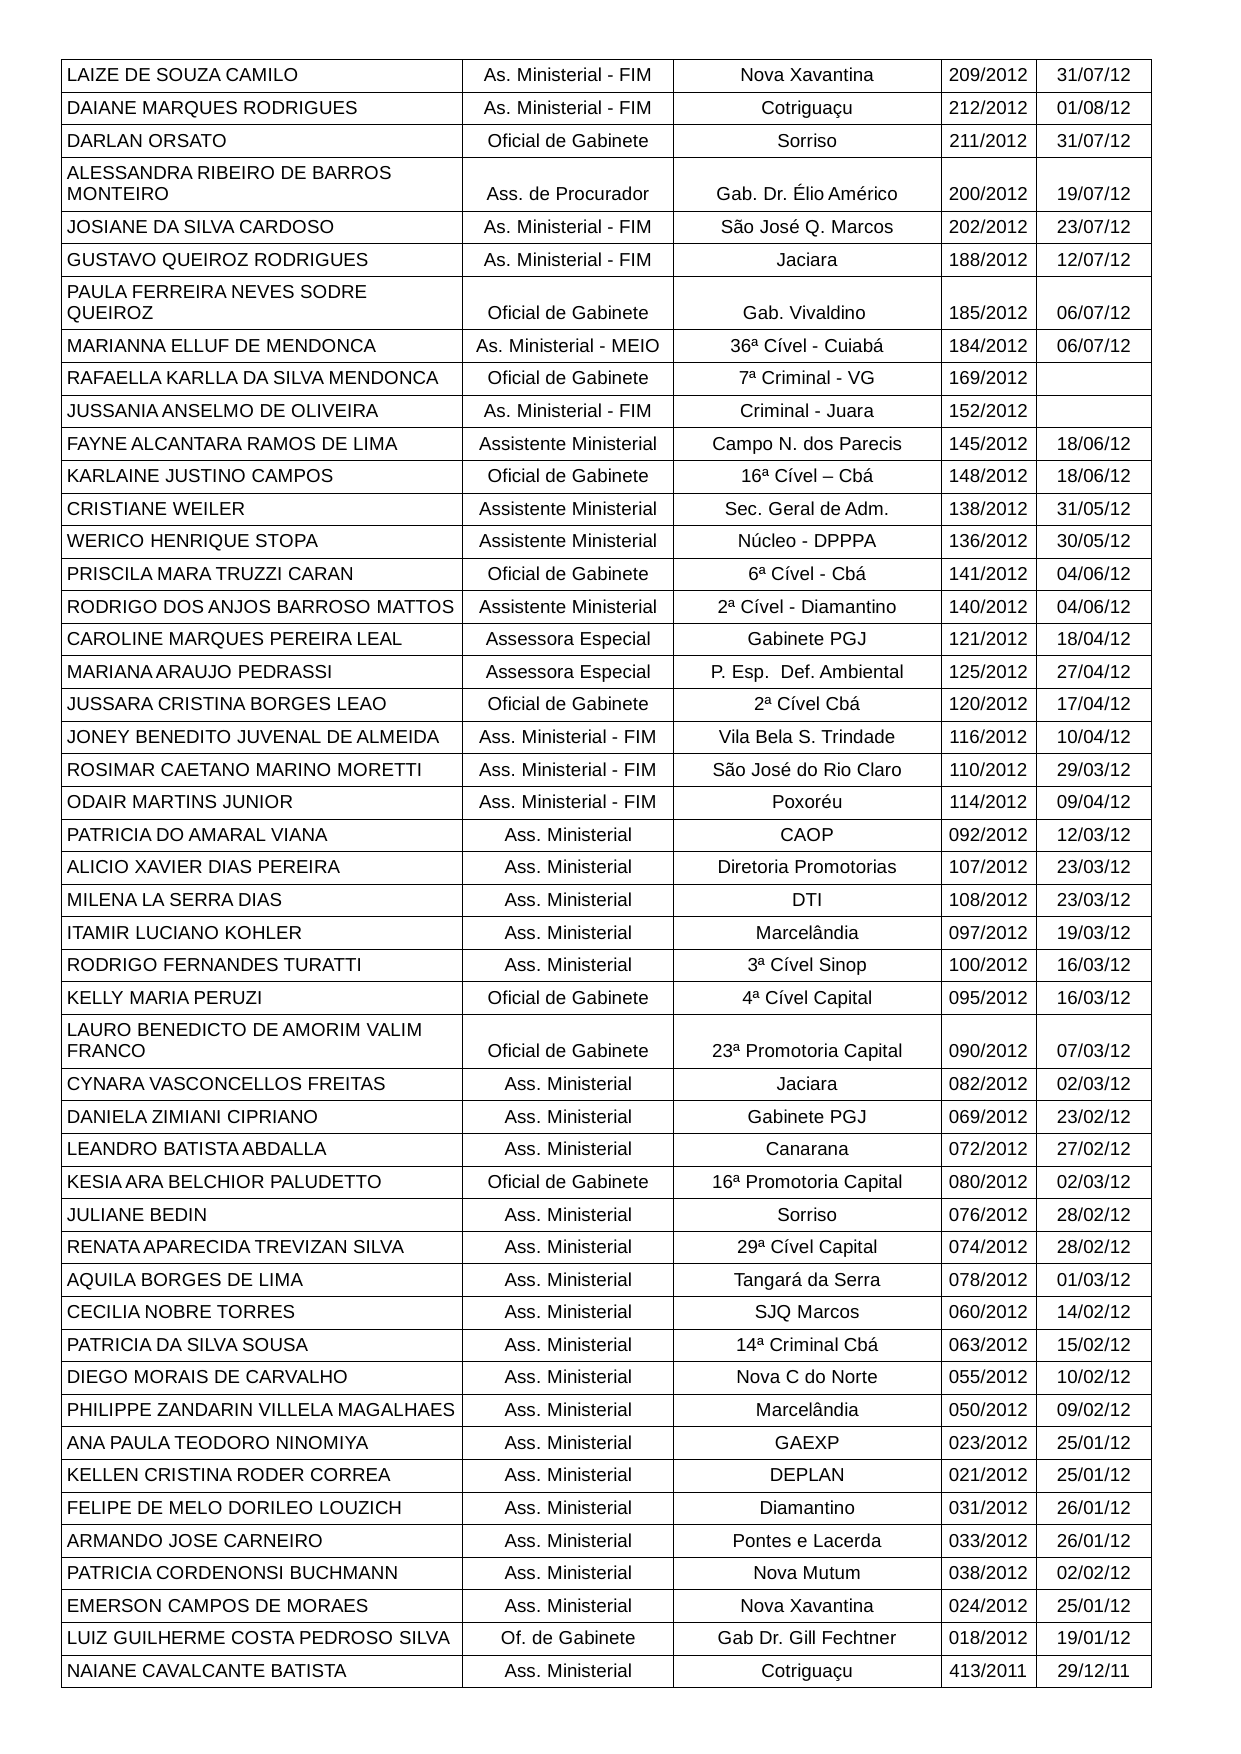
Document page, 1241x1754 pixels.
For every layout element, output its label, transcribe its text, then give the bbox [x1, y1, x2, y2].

table_cell Nova Mutum [674, 1558, 941, 1589]
table_cell 031/2012 [942, 1493, 1036, 1524]
table_cell Oficial de Gabinete [463, 982, 673, 1014]
table_cell Ass. Ministerial [463, 1395, 673, 1426]
table_cell Ass. Ministerial [463, 1493, 673, 1524]
table_cell 25/01/12 [1037, 1590, 1151, 1622]
table_cell LAURO BENEDICTO DE AMORIM VALIM FRANCO [62, 1015, 462, 1068]
table_cell 28/02/12 [1037, 1199, 1151, 1231]
table_cell 19/07/12 [1037, 158, 1151, 211]
table_cell Núcleo - DPPPA [674, 526, 941, 558]
table_cell 19/03/12 [1037, 917, 1151, 949]
table_cell DAIANE MARQUES RODRIGUES [62, 93, 462, 124]
table_cell Pontes e Lacerda [674, 1525, 941, 1557]
table_cell 36ª Cível - Cuiabá [674, 330, 941, 362]
table_cell CRISTIANE WEILER [62, 494, 462, 525]
table_cell RODRIGO DOS ANJOS BARROSO MATTOS [62, 591, 462, 623]
table_cell 09/02/12 [1037, 1395, 1151, 1426]
table_cell 26/01/12 [1037, 1493, 1151, 1524]
table_cell 23ª Promotoria Capital [674, 1015, 941, 1068]
table_cell DANIELA ZIMIANI CIPRIANO [62, 1101, 462, 1133]
table_cell 080/2012 [942, 1167, 1036, 1198]
table_cell As. Ministerial - FIM [463, 60, 673, 92]
table_cell Oficial de Gabinete [463, 461, 673, 492]
table_cell 12/03/12 [1037, 820, 1151, 851]
table_cell NAIANE CAVALCANTE BATISTA [62, 1656, 462, 1687]
table_cell 055/2012 [942, 1362, 1036, 1394]
table_cell As. Ministerial - MEIO [463, 330, 673, 362]
table_cell LAIZE DE SOUZA CAMILO [62, 60, 462, 92]
table_cell LEANDRO BATISTA ABDALLA [62, 1134, 462, 1166]
table_cell Ass. Ministerial [463, 820, 673, 851]
table_cell Tangará da Serra [674, 1264, 941, 1296]
table_cell JOSIANE DA SILVA CARDOSO [62, 212, 462, 243]
table_cell ANA PAULA TEODORO NINOMIYA [62, 1427, 462, 1459]
table_cell 188/2012 [942, 244, 1036, 276]
table_cell 10/02/12 [1037, 1362, 1151, 1394]
table_cell 125/2012 [942, 656, 1036, 688]
table_cell 02/03/12 [1037, 1167, 1151, 1198]
table_cell 018/2012 [942, 1623, 1036, 1654]
table_cell 211/2012 [942, 125, 1036, 157]
table_cell São José do Rio Claro [674, 754, 941, 786]
table_cell Sorriso [674, 125, 941, 157]
table_cell 110/2012 [942, 754, 1036, 786]
table_cell MARIANNA ELLUF DE MENDONCA [62, 330, 462, 362]
table_cell 23/07/12 [1037, 212, 1151, 243]
table_cell Ass. Ministerial [463, 1656, 673, 1687]
table_cell Jaciara [674, 244, 941, 276]
table_cell DIEGO MORAIS DE CARVALHO [62, 1362, 462, 1394]
table_cell 069/2012 [942, 1101, 1036, 1133]
table_cell 16/03/12 [1037, 982, 1151, 1014]
table_cell 116/2012 [942, 722, 1036, 753]
table_cell 200/2012 [942, 158, 1036, 211]
table_cell PRISCILA MARA TRUZZI CARAN [62, 559, 462, 590]
table_cell 25/01/12 [1037, 1460, 1151, 1492]
table_cell 024/2012 [942, 1590, 1036, 1622]
table_cell 202/2012 [942, 212, 1036, 243]
table_cell PATRICIA CORDENONSI BUCHMANN [62, 1558, 462, 1589]
table_cell 074/2012 [942, 1232, 1036, 1263]
table_cell 28/02/12 [1037, 1232, 1151, 1263]
table_cell Gabinete PGJ [674, 624, 941, 655]
table_cell 3ª Cível Sinop [674, 950, 941, 981]
table_cell 212/2012 [942, 93, 1036, 124]
table_cell 169/2012 [942, 363, 1036, 394]
table_cell ROSIMAR CAETANO MARINO MORETTI [62, 754, 462, 786]
table_cell 14ª Criminal Cbá [674, 1330, 941, 1361]
table_cell DTI [674, 885, 941, 916]
table_cell 25/01/12 [1037, 1427, 1151, 1459]
table_cell PATRICIA DA SILVA SOUSA [62, 1330, 462, 1361]
table_cell 092/2012 [942, 820, 1036, 851]
table_cell Ass. Ministerial [463, 885, 673, 916]
table_cell Jaciara [674, 1069, 941, 1100]
table_cell 038/2012 [942, 1558, 1036, 1589]
table_cell 06/07/12 [1037, 330, 1151, 362]
table_cell Assistente Ministerial [463, 591, 673, 623]
table_cell JUSSANIA ANSELMO DE OLIVEIRA [62, 396, 462, 427]
table_cell FAYNE ALCANTARA RAMOS DE LIMA [62, 428, 462, 460]
table_cell 072/2012 [942, 1134, 1036, 1166]
table_cell 097/2012 [942, 917, 1036, 949]
table_cell Cotriguaçu [674, 1656, 941, 1687]
table_cell FELIPE DE MELO DORILEO LOUZICH [62, 1493, 462, 1524]
table_cell 02/02/12 [1037, 1558, 1151, 1589]
table_cell RENATA APARECIDA TREVIZAN SILVA [62, 1232, 462, 1263]
table_cell 29/12/11 [1037, 1656, 1151, 1687]
table_cell Ass. Ministerial [463, 1362, 673, 1394]
table_cell Oficial de Gabinete [463, 363, 673, 394]
table_cell 152/2012 [942, 396, 1036, 427]
table_cell 18/04/12 [1037, 624, 1151, 655]
table_cell 095/2012 [942, 982, 1036, 1014]
table_cell 114/2012 [942, 787, 1036, 818]
table_cell GUSTAVO QUEIROZ RODRIGUES [62, 244, 462, 276]
table_cell Ass. Ministerial [463, 1232, 673, 1263]
table_cell Oficial de Gabinete [463, 1167, 673, 1198]
table_cell 29/03/12 [1037, 754, 1151, 786]
table_cell 23/03/12 [1037, 852, 1151, 884]
table_cell 121/2012 [942, 624, 1036, 655]
table_cell KARLAINE JUSTINO CAMPOS [62, 461, 462, 492]
table_cell 148/2012 [942, 461, 1036, 492]
table_cell 184/2012 [942, 330, 1036, 362]
table_cell MILENA LA SERRA DIAS [62, 885, 462, 916]
table_cell Ass. Ministerial [463, 852, 673, 884]
table_cell 076/2012 [942, 1199, 1036, 1231]
table_cell 23/02/12 [1037, 1101, 1151, 1133]
table_cell 02/03/12 [1037, 1069, 1151, 1100]
table_cell Campo N. dos Parecis [674, 428, 941, 460]
table_cell Assessora Especial [463, 624, 673, 655]
table_cell 2ª Cível - Diamantino [674, 591, 941, 623]
table_cell 2ª Cível Cbá [674, 689, 941, 721]
table_cell As. Ministerial - FIM [463, 93, 673, 124]
table_cell Ass. Ministerial [463, 1460, 673, 1492]
table_cell 136/2012 [942, 526, 1036, 558]
table_cell 19/01/12 [1037, 1623, 1151, 1654]
table_cell Oficial de Gabinete [463, 689, 673, 721]
table_cell 082/2012 [942, 1069, 1036, 1100]
table_cell Ass. Ministerial [463, 1558, 673, 1589]
table_cell LUIZ GUILHERME COSTA PEDROSO SILVA [62, 1623, 462, 1654]
table_cell Ass. Ministerial - FIM [463, 787, 673, 818]
table_cell Gabinete PGJ [674, 1101, 941, 1133]
table_cell EMERSON CAMPOS DE MORAES [62, 1590, 462, 1622]
table_cell MARIANA ARAUJO PEDRASSI [62, 656, 462, 688]
table_cell Ass. Ministerial [463, 1590, 673, 1622]
table_cell PATRICIA DO AMARAL VIANA [62, 820, 462, 851]
table_cell 7ª Criminal - VG [674, 363, 941, 394]
table_cell 31/07/12 [1037, 60, 1151, 92]
table_cell 23/03/12 [1037, 885, 1151, 916]
table_cell 06/07/12 [1037, 277, 1151, 329]
table_cell 31/07/12 [1037, 125, 1151, 157]
table_cell 31/05/12 [1037, 494, 1151, 525]
table_cell 100/2012 [942, 950, 1036, 981]
table_cell 18/06/12 [1037, 461, 1151, 492]
table_cell Assessora Especial [463, 656, 673, 688]
table_cell JUSSARA CRISTINA BORGES LEAO [62, 689, 462, 721]
table_cell Ass. Ministerial [463, 1134, 673, 1166]
table_cell 27/04/12 [1037, 656, 1151, 688]
table_cell 15/02/12 [1037, 1330, 1151, 1361]
table_cell Assistente Ministerial [463, 526, 673, 558]
table_cell 27/02/12 [1037, 1134, 1151, 1166]
table_cell CAOP [674, 820, 941, 851]
table_cell Ass. Ministerial - FIM [463, 722, 673, 753]
table_cell 07/03/12 [1037, 1015, 1151, 1068]
table_cell 063/2012 [942, 1330, 1036, 1361]
table_cell KELLEN CRISTINA RODER CORREA [62, 1460, 462, 1492]
table_cell 17/04/12 [1037, 689, 1151, 721]
table_cell Assistente Ministerial [463, 494, 673, 525]
table_cell 021/2012 [942, 1460, 1036, 1492]
table_cell As. Ministerial - FIM [463, 244, 673, 276]
table_cell 050/2012 [942, 1395, 1036, 1426]
table_cell Criminal - Juara [674, 396, 941, 427]
table_cell ODAIR MARTINS JUNIOR [62, 787, 462, 818]
table_cell São José Q. Marcos [674, 212, 941, 243]
table_cell As. Ministerial - FIM [463, 396, 673, 427]
table_cell KELLY MARIA PERUZI [62, 982, 462, 1014]
table_cell Nova C do Norte [674, 1362, 941, 1394]
table_cell 413/2011 [942, 1656, 1036, 1687]
table_cell 4ª Cível Capital [674, 982, 941, 1014]
table_cell Ass. Ministerial [463, 1101, 673, 1133]
table_cell 078/2012 [942, 1264, 1036, 1296]
table_cell Oficial de Gabinete [463, 277, 673, 329]
table_cell 14/02/12 [1037, 1297, 1151, 1328]
table_cell 107/2012 [942, 852, 1036, 884]
table_cell ALICIO XAVIER DIAS PEREIRA [62, 852, 462, 884]
table_cell 120/2012 [942, 689, 1036, 721]
table_cell Sec. Geral de Adm. [674, 494, 941, 525]
table_cell DARLAN ORSATO [62, 125, 462, 157]
table_cell 04/06/12 [1037, 591, 1151, 623]
table_cell Ass. Ministerial [463, 1199, 673, 1231]
table_cell 140/2012 [942, 591, 1036, 623]
table_cell WERICO HENRIQUE STOPA [62, 526, 462, 558]
table_cell 145/2012 [942, 428, 1036, 460]
table_cell 26/01/12 [1037, 1525, 1151, 1557]
table_cell [1037, 396, 1151, 427]
table_cell KESIA ARA BELCHIOR PALUDETTO [62, 1167, 462, 1198]
table_cell PHILIPPE ZANDARIN VILLELA MAGALHAES [62, 1395, 462, 1426]
table_cell 04/06/12 [1037, 559, 1151, 590]
table_cell Vila Bela S. Trindade [674, 722, 941, 753]
table_cell 141/2012 [942, 559, 1036, 590]
table_cell SJQ Marcos [674, 1297, 941, 1328]
table_cell 033/2012 [942, 1525, 1036, 1557]
table_cell CAROLINE MARQUES PEREIRA LEAL [62, 624, 462, 655]
table_cell [1037, 363, 1151, 394]
table_cell 09/04/12 [1037, 787, 1151, 818]
table_cell AQUILA BORGES DE LIMA [62, 1264, 462, 1296]
table_cell GAEXP [674, 1427, 941, 1459]
table_cell RAFAELLA KARLLA DA SILVA MENDONCA [62, 363, 462, 394]
table_cell 108/2012 [942, 885, 1036, 916]
table_cell ARMANDO JOSE CARNEIRO [62, 1525, 462, 1557]
table_cell CYNARA VASCONCELLOS FREITAS [62, 1069, 462, 1100]
table_cell 01/08/12 [1037, 93, 1151, 124]
table_cell DEPLAN [674, 1460, 941, 1492]
table_cell 12/07/12 [1037, 244, 1151, 276]
table_cell 138/2012 [942, 494, 1036, 525]
table_cell Ass. Ministerial [463, 1427, 673, 1459]
table_cell 185/2012 [942, 277, 1036, 329]
table_cell Nova Xavantina [674, 60, 941, 92]
table_cell Oficial de Gabinete [463, 559, 673, 590]
table_cell 18/06/12 [1037, 428, 1151, 460]
table_cell 30/05/12 [1037, 526, 1151, 558]
table_cell 01/03/12 [1037, 1264, 1151, 1296]
table_cell Diamantino [674, 1493, 941, 1524]
table_cell 060/2012 [942, 1297, 1036, 1328]
table_cell Marcelândia [674, 917, 941, 949]
table_cell 10/04/12 [1037, 722, 1151, 753]
table_cell ITAMIR LUCIANO KOHLER [62, 917, 462, 949]
table_cell 090/2012 [942, 1015, 1036, 1068]
table_cell 16ª Cível – Cbá [674, 461, 941, 492]
table_cell Ass. Ministerial [463, 1297, 673, 1328]
table_cell ALESSANDRA RIBEIRO DE BARROS MONTEIRO [62, 158, 462, 211]
table_cell Gab. Dr. Élio Américo [674, 158, 941, 211]
table_cell Assistente Ministerial [463, 428, 673, 460]
table_cell Diretoria Promotorias [674, 852, 941, 884]
table_cell PAULA FERREIRA NEVES SODRE QUEIROZ [62, 277, 462, 329]
table_cell 209/2012 [942, 60, 1036, 92]
table_cell JONEY BENEDITO JUVENAL DE ALMEIDA [62, 722, 462, 753]
table_cell RODRIGO FERNANDES TURATTI [62, 950, 462, 981]
table_cell P. Esp. Def. Ambiental [674, 656, 941, 688]
table_cell Oficial de Gabinete [463, 125, 673, 157]
table_cell Ass. de Procurador [463, 158, 673, 211]
table_cell Ass. Ministerial [463, 1525, 673, 1557]
table_cell Ass. Ministerial [463, 1069, 673, 1100]
table_cell Marcelândia [674, 1395, 941, 1426]
table_cell Gab Dr. Gill Fechtner [674, 1623, 941, 1654]
table_cell As. Ministerial - FIM [463, 212, 673, 243]
table_cell Ass. Ministerial [463, 917, 673, 949]
table_cell Ass. Ministerial [463, 1264, 673, 1296]
table_cell 023/2012 [942, 1427, 1036, 1459]
table_cell 29ª Cível Capital [674, 1232, 941, 1263]
table_cell CECILIA NOBRE TORRES [62, 1297, 462, 1328]
table_cell Sorriso [674, 1199, 941, 1231]
table_cell JULIANE BEDIN [62, 1199, 462, 1231]
table_cell Ass. Ministerial [463, 950, 673, 981]
table_cell Ass. Ministerial - FIM [463, 754, 673, 786]
table_cell Oficial de Gabinete [463, 1015, 673, 1068]
table_cell Canarana [674, 1134, 941, 1166]
table_cell Cotriguaçu [674, 93, 941, 124]
table_cell 16ª Promotoria Capital [674, 1167, 941, 1198]
table_cell 6ª Cível - Cbá [674, 559, 941, 590]
table_cell Nova Xavantina [674, 1590, 941, 1622]
table_cell 16/03/12 [1037, 950, 1151, 981]
table_cell Poxoréu [674, 787, 941, 818]
table_cell Of. de Gabinete [463, 1623, 673, 1654]
table_cell Ass. Ministerial [463, 1330, 673, 1361]
table_cell Gab. Vivaldino [674, 277, 941, 329]
